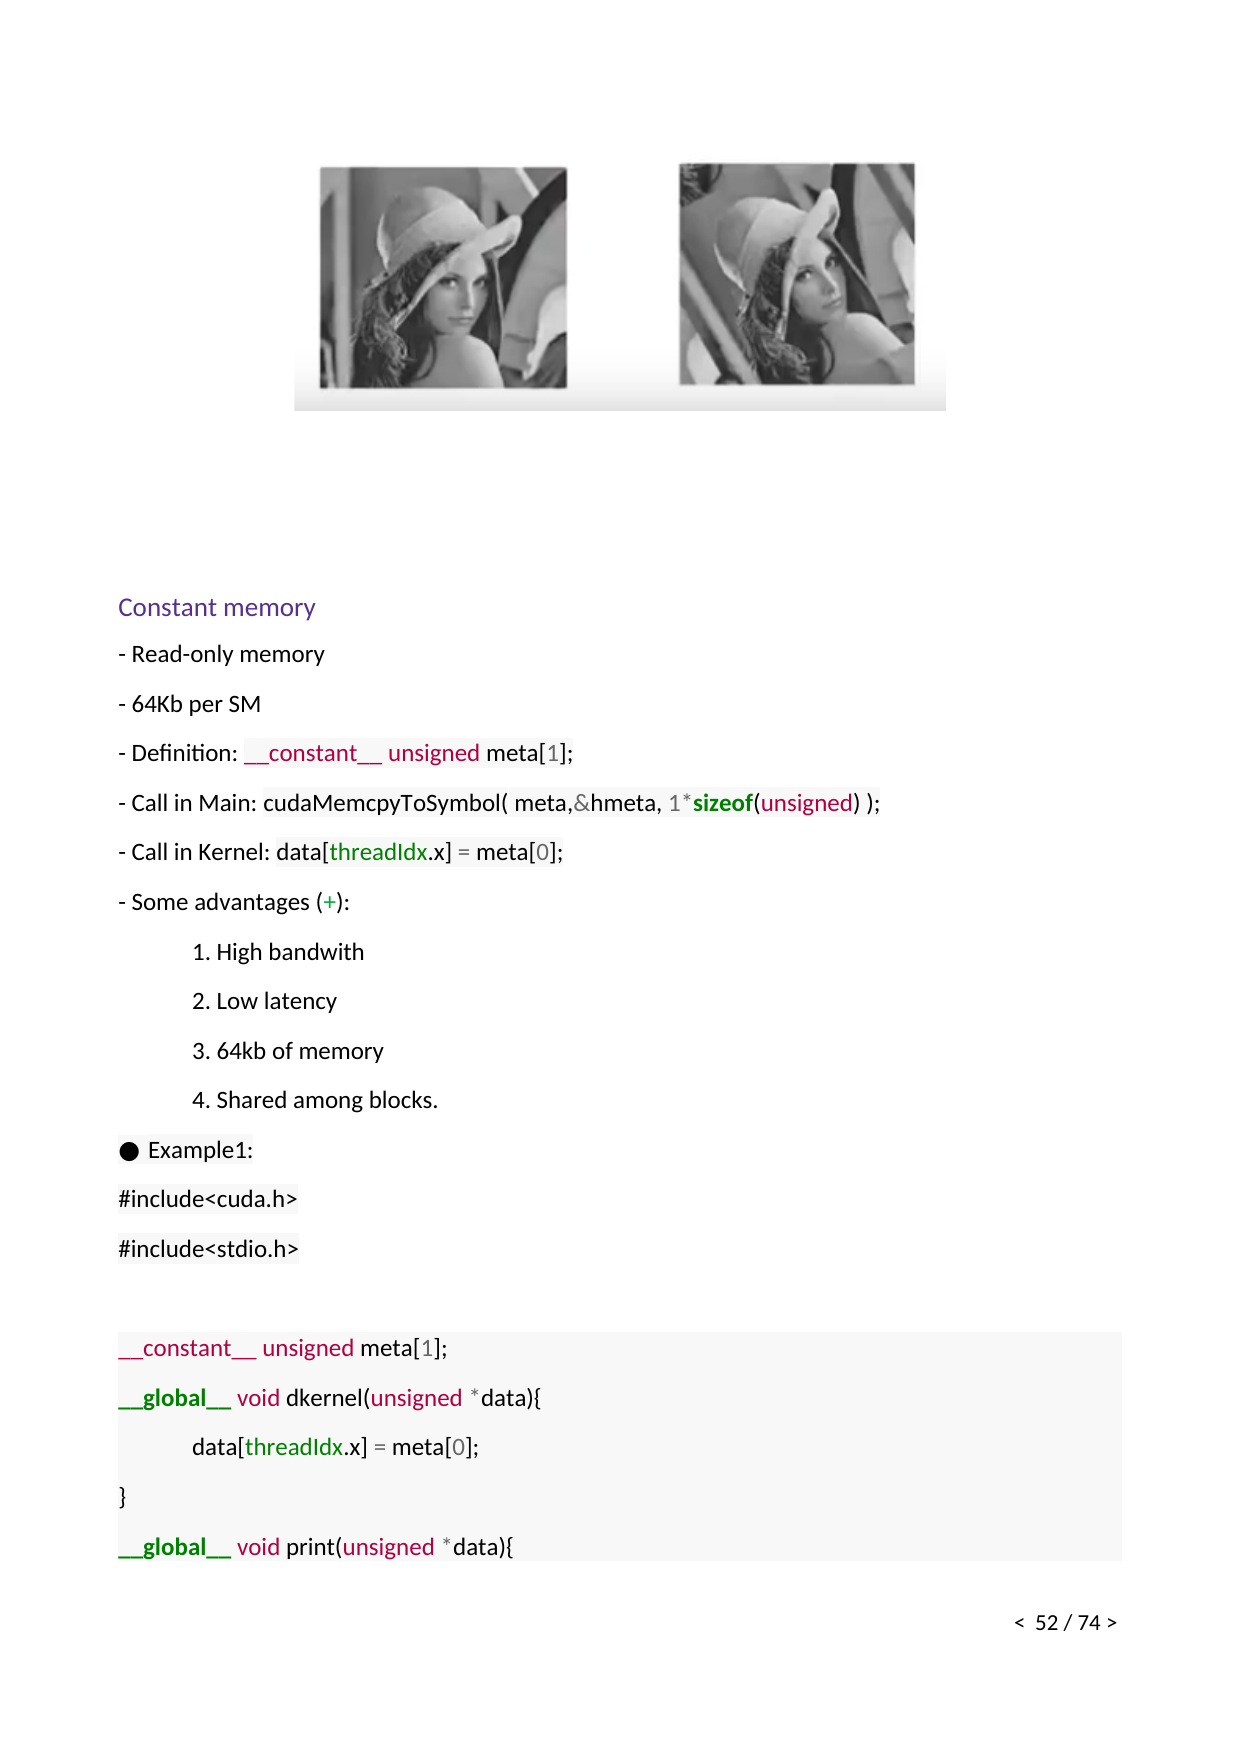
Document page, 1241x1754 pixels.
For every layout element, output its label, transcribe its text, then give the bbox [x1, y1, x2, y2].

text - Some advantages (+): [118, 886, 1122, 917]
text __global__ void print(unsigned *data){ [118, 1531, 1122, 1561]
text #include<stdio.h> [118, 1233, 1122, 1264]
text 2. Low latency [118, 985, 1122, 1016]
text - 64Kb per SM [118, 688, 1122, 718]
text - Definition: __constant__ unsigned meta[1]; [118, 737, 1122, 768]
text - Call in Main: cudaMemcpyToSymbol( meta,&hmeta, 1*sizeof(unsigned) ); [118, 787, 1122, 817]
text #include<cuda.h> [118, 1184, 1122, 1214]
picture [294, 147, 946, 411]
text - Call in Kernel: data[threadIdx.x] = meta[0]; [118, 837, 1122, 867]
text - Read-only memory [118, 638, 1122, 669]
text __global__ void dkernel(unsigned *data){ [118, 1382, 1122, 1412]
text 4. Shared among blocks. [118, 1084, 1122, 1115]
text 3. 64kb of memory [118, 1035, 1122, 1065]
text __constant__ unsigned meta[1]; [118, 1332, 1122, 1363]
text data[threadIdx.x] = meta[0]; [118, 1432, 1122, 1462]
text } [118, 1481, 1122, 1512]
subtitle Constant memory [118, 590, 1122, 623]
text ● Example1: [118, 1134, 1122, 1164]
text 1. High bandwith [118, 936, 1122, 966]
